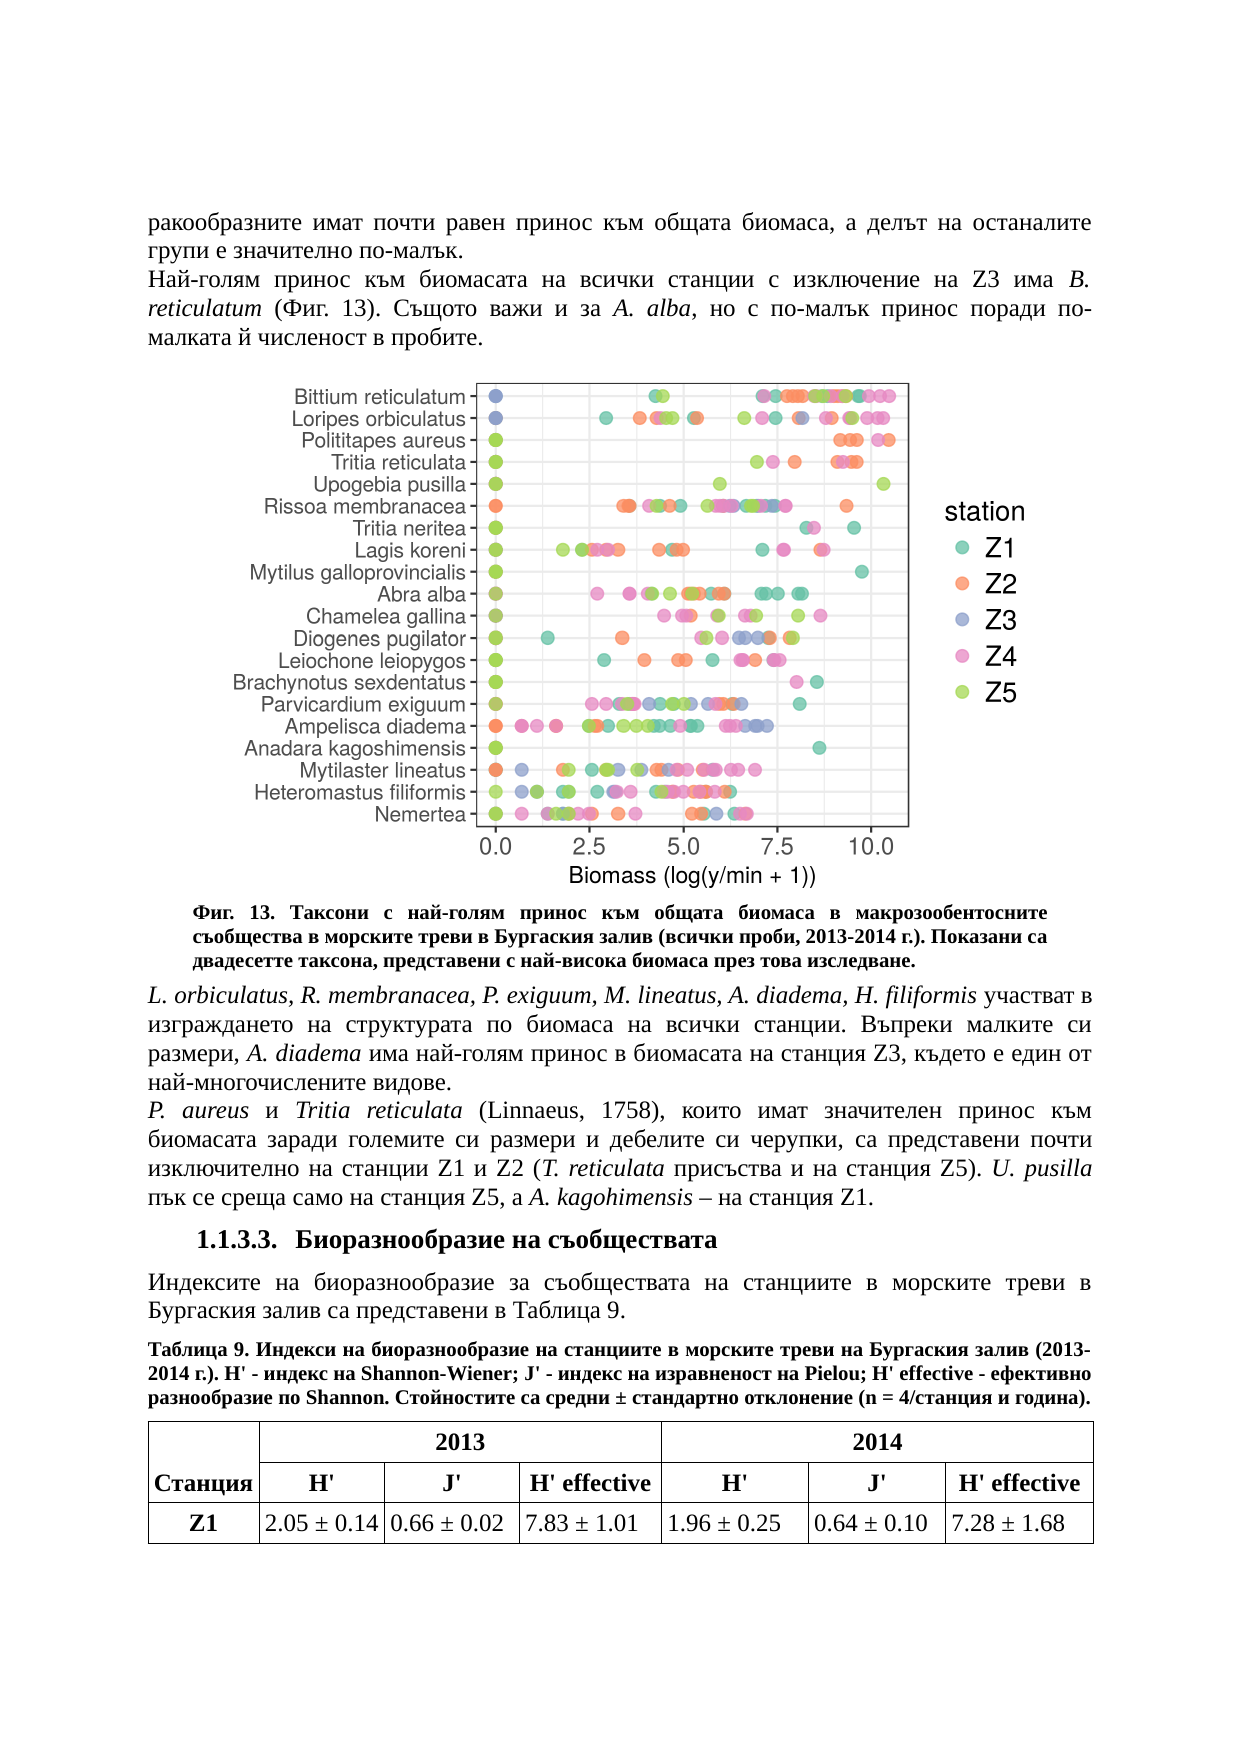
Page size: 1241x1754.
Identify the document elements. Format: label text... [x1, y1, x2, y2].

text ракообразните имат почти равен принос към общата биомаса, а делът на останалите групи е значително по-малък. [148, 207, 1093, 264]
table_cell 0.66 ± 0.02 [385, 1503, 519, 1542]
text Индексите на биоразнообразие за съобществата на станциите в морските треви в Бургаския залив са представени в Таблица 9. [148, 1267, 1093, 1324]
table_cell 7.28 ± 1.68 [946, 1503, 1093, 1542]
table_cell J' [385, 1463, 519, 1502]
table_cell 2.05 ± 0.14 [260, 1503, 384, 1542]
subtitle Биоразнообразие на съобществата [266, 1223, 1093, 1254]
table_cell Z1 [149, 1503, 259, 1542]
text P. aureus и Tritia reticulata (Linnaeus, 1758), които имат значителен принос към биомасата заради големите си размери и дебелите си черупки, са представени почти изключително на станции Z1 и Z2 (T. reticulata присъства и на станция Z5). U. pusilla пък се среща само на станция Z5, а A. kagohimensis – на станция Z1. [148, 1096, 1093, 1211]
table_header 2014 [662, 1422, 1093, 1462]
table_header Станция [149, 1422, 259, 1502]
table_cell H' [662, 1463, 808, 1502]
table_cell J' [809, 1463, 945, 1502]
text Таблица 9. Индекси на биоразнообразие на станциите в морските треви на Бургаския залив (2013-2014 г.). H' - индекс на Shannon-Wiener; J' - индекс на изравненост на Pielou; H' effective - ефективно разнообразие по Shannon. Стойностите са средни ± стандартно отклонение (n = 4/станция и година). [148, 1337, 1093, 1409]
text L. orbiculatus, R. membranacea, P. exiguum, M. lineatus, A. diadema, H. filiformis участват в изграждането на структурата по биомаса на всички станции. Въпреки малките си размери, A. diadema има най-голям принос в биомасата на станция Z3, където е един от най-многочислените видове. [148, 350, 1093, 1096]
table_cell 1.96 ± 0.25 [662, 1503, 808, 1542]
table_cell H' effective [946, 1463, 1093, 1502]
table_cell H' [260, 1463, 384, 1502]
text Най-голям принос към биомасата на всички станции с изключение на Z3 има B. reticulatum (Фиг. 13). Същото важи и за A. alba, но с по-малък принос поради по-малката й численост в пробите. [148, 264, 1093, 350]
text Фиг. 13. Таксони с най-голям принос към общата биомаса в макрозообентосните съобщества в морските треви в Бургаския залив (всички проби, 2013-2014 г.). Показани са двадесетте таксона, представени с най-висока биомаса през това изследване. [192, 900, 1048, 972]
table_cell H' effective [520, 1463, 661, 1502]
table_cell 0.64 ± 0.10 [809, 1503, 945, 1542]
table_cell 7.83 ± 1.01 [520, 1503, 661, 1542]
table_header 2013 [260, 1422, 661, 1462]
picture [192, 371, 1049, 900]
